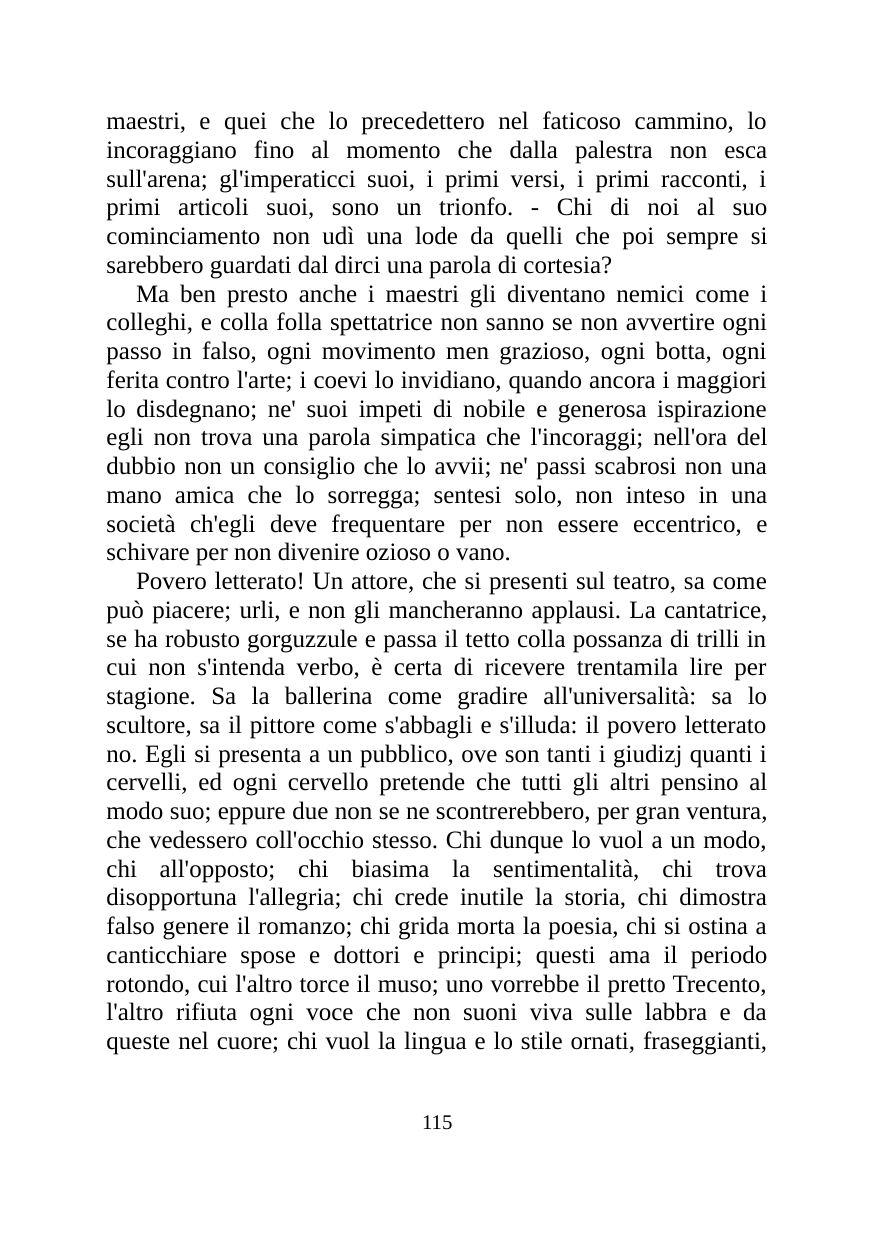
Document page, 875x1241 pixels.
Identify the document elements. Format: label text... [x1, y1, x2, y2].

text Ma ben presto anche i maestri gli diventano nemici come i colleghi, e colla folla spettatrice non sanno se non avvertire ogni passo in falso, ogni movimento men grazioso, ogni botta, ogni ferita contro l'arte; i coevi lo invidiano, quando ancora i maggiori lo disdegnano; ne' suoi impeti di nobile e generosa ispirazione egli non trova una parola simpatica che l'incoraggi; nell'ora del dubbio non un consiglio che lo avvii; ne' passi scabrosi non una mano amica che lo sorregga; sentesi solo, non inteso in una società ch'egli deve frequentare per non essere eccentrico, e schivare per non divenire ozioso o vano. [106, 279, 768, 566]
text maestri, e quei che lo precedettero nel faticoso cammino, lo incoraggiano fino al momento che dalla palestra non esca sull'arena; gl'imperaticci suoi, i primi versi, i primi racconti, i primi articoli suoi, sono un trionfo. - Chi di noi al suo cominciamento non udì una lode da quelli che poi sempre si sarebbero guardati dal dirci una parola di cortesia? [106, 106, 768, 279]
text Povero letterato! Un attore, che si presenti sul teatro, sa come può piacere; urli, e non gli mancheranno applausi. La cantatrice, se ha robusto gorguzzule e passa il tetto colla possanza di trilli in cui non s'intenda verbo, è certa di ricevere trentamila lire per stagione. Sa la ballerina come gradire all'universalità: sa lo scultore, sa il pittore come s'abbagli e s'illuda: il povero letterato no. Egli si presenta a un pubblico, ove son tanti i giudizj quanti i cervelli, ed ogni cervello pretende che tutti gli altri pensino al modo suo; eppure due non se ne scontrerebbero, per gran ventura, che vedessero coll'occhio stesso. Chi dunque lo vuol a un modo, chi all'opposto; chi biasima la sentimentalità, chi trova disopportuna l'allegria; chi crede inutile la storia, chi dimostra falso genere il romanzo; chi grida morta la poesia, chi si ostina a canticchiare spose e dottori e principi; questi ama il periodo rotondo, cui l'altro torce il muso; uno vorrebbe il pretto Trecento, l'altro rifiuta ogni voce che non suoni viva sulle labbra e da queste nel cuore; chi vuol la lingua e lo stile ornati, fraseggianti, [106, 566, 768, 1055]
